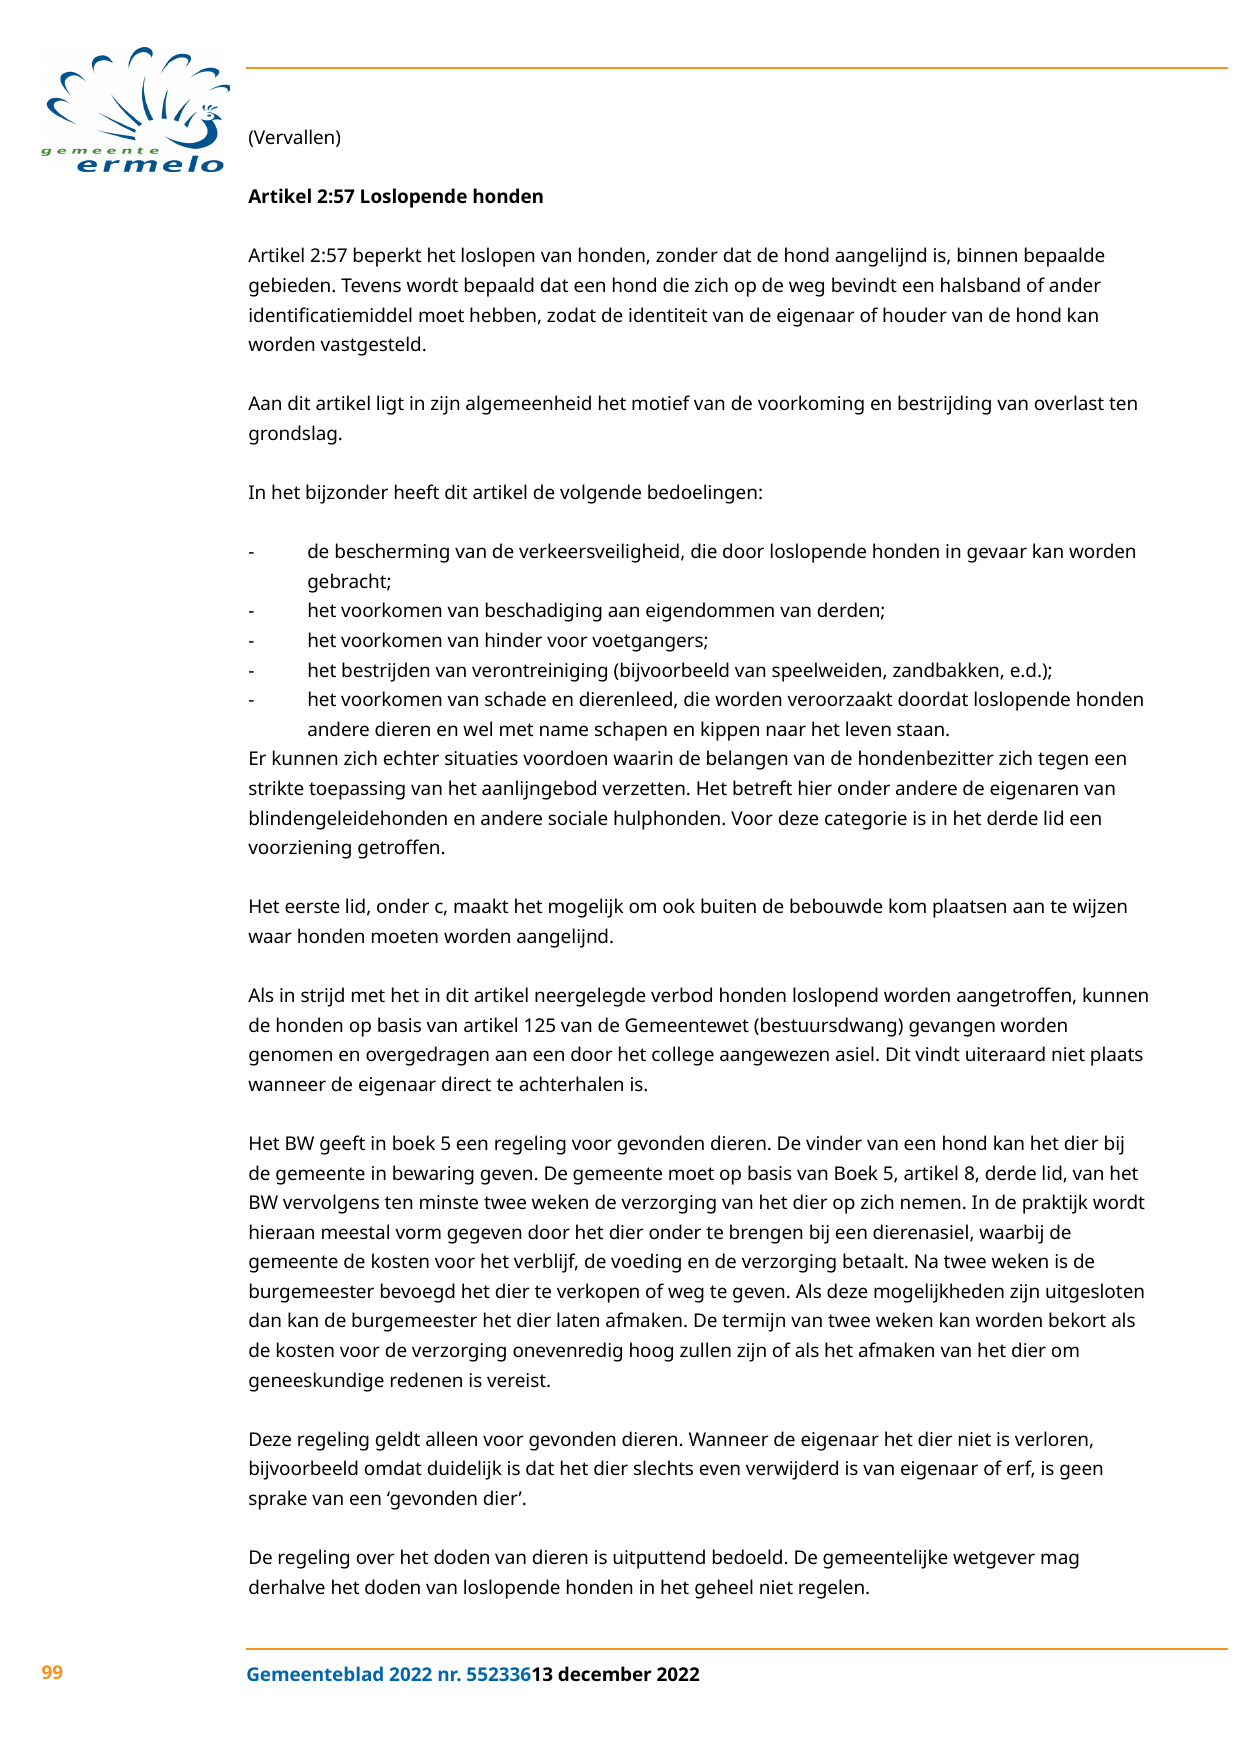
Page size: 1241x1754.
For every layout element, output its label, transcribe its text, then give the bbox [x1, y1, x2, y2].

text De regeling over het doden van dieren is uitputtend bedoeld. De gemeentelijke wetgever mag derhalve het doden van loslopende honden in het geheel niet regelen. [248, 1544, 1152, 1600]
text Het eerste lid, onder c, maakt het mogelijk om ook buiten de bebouwde kom plaatsen aan te wijzen waar honden moeten worden aangelijnd. [248, 893, 1152, 949]
text Er kunnen zich echter situaties voordoen waarin de belangen van de hondenbezitter zich tegen een strikte toepassing van het aanlijngebod verzetten. Het betreft hier onder andere de eigenaren van blindengeleidehonden en andere sociale hulphonden. Voor deze categorie is in het derde lid een voorziening getroffen. [248, 746, 1152, 860]
text (Vervallen) [248, 124, 1152, 150]
list het bestrijden van verontreiniging (bijvoorbeeld van speelweiden, zandbakken, e.d.); [248, 657, 1152, 683]
text Als in strijd met het in dit artikel neergelegde verbod honden loslopend worden aangetroffen, kunnen de honden op basis van artikel 125 van de Gemeentewet (bestuursdwang) gevangen worden genomen en overgedragen aan een door het college aangewezen asiel. Dit vindt uiteraard niet plaats wanneer de eigenaar direct te achterhalen is. [248, 982, 1152, 1097]
text Deze regeling geldt alleen voor gevonden dieren. Wanneer de eigenaar het dier niet is verloren, bijvoorbeeld omdat duidelijk is dat het dier slechts even verwijderd is van eigenaar of erf, is geen sprake van een ‘gevonden dier’. [248, 1426, 1152, 1511]
list het voorkomen van schade en dierenleed, die worden veroorzaakt doordat loslopende honden andere dieren en wel met name schapen en kippen naar het leven staan. [248, 686, 1152, 742]
list het voorkomen van beschadiging aan eigendommen van derden; [248, 598, 1152, 623]
list de bescherming van de verkeersveiligheid, die door loslopende honden in gevaar kan worden gebracht; [248, 538, 1152, 594]
text Artikel 2:57 Loslopende honden [248, 183, 1152, 209]
text Het BW geeft in boek 5 een regeling voor gevonden dieren. De vinder van een hond kan het dier bij de gemeente in bewaring geven. De gemeente moet op basis van Boek 5, artikel 8, derde lid, van het BW vervolgens ten minste twee weken de verzorging van het dier op zich nemen. In de praktijk wordt hieraan meestal vorm gegeven door het dier onder te brengen bij een dierenasiel, waarbij de gemeente de kosten voor het verblijf, de voeding en de verzorging betaalt. Na twee weken is de burgemeester bevoegd het dier te verkopen of weg te geven. Als deze mogelijkheden zijn uitgesloten dan kan de burgemeester het dier laten afmaken. De termijn van twee weken kan worden bekort als de kosten voor de verzorging onevenredig hoog zullen zijn of als het afmaken van het dier om geneeskundige redenen is vereist. [248, 1130, 1152, 1393]
list het voorkomen van hinder voor voetgangers; [248, 627, 1152, 653]
text Artikel 2:57 beperkt het loslopen van honden, zonder dat de hond aangelijnd is, binnen bepaalde gebieden. Tevens wordt bepaald dat een hond die zich op de weg bevindt een halsband of ander identificatiemiddel moet hebben, zodat de identiteit van de eigenaar of houder van de hond kan worden vastgesteld. [248, 243, 1152, 357]
text Aan dit artikel ligt in zijn algemeenheid het motief van de voorkoming en bestrijding van overlast ten grondslag. [248, 391, 1152, 446]
picture [41, 47, 231, 172]
text In het bijzonder heeft dit artikel de volgende bedoelingen: [248, 479, 1152, 505]
